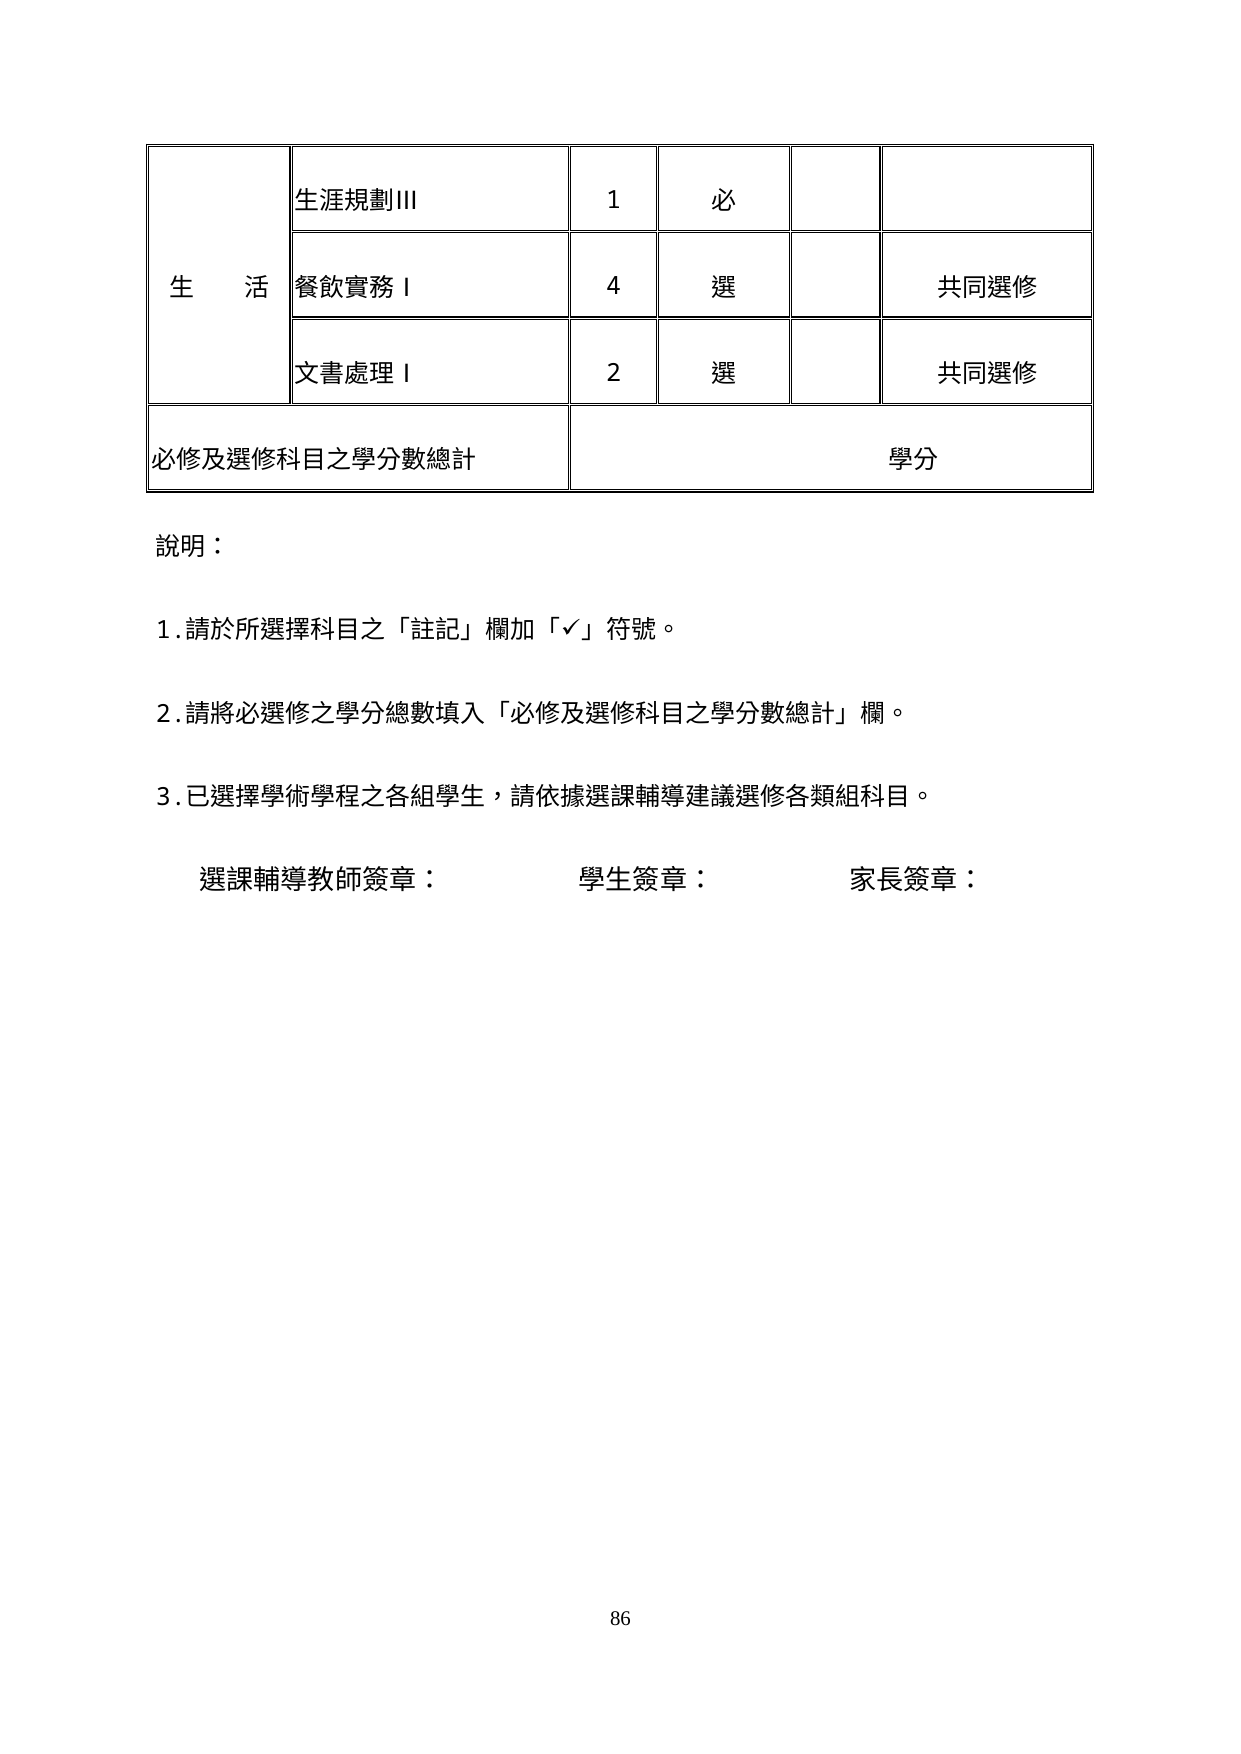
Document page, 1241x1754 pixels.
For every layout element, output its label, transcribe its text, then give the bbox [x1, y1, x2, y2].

table_cell 必修及選修科目之學分數總計 [149, 406, 568, 489]
table_cell 選 [659, 233, 789, 316]
text 1.請於所選擇科目之「註記」欄加「ü」符號。 [118, 586, 1122, 649]
table_cell [883, 147, 1091, 230]
table_cell 必 [659, 147, 789, 230]
table_cell 4 [571, 233, 656, 316]
table_cell 生 活 [149, 147, 289, 403]
table_cell 學分 [571, 406, 1091, 489]
text 3.已選擇學術學程之各組學生，請依據選課輔導建議選修各類組科目。 [118, 753, 1122, 815]
table_cell 餐飲實務Ⅰ [293, 233, 568, 316]
table_cell 共同選修 [883, 233, 1091, 316]
text 2.請將必選修之學分總數填入「必修及選修科目之學分數總計」欄。 [118, 669, 1122, 732]
table_cell [792, 320, 879, 403]
table_cell 共同選修 [883, 320, 1091, 403]
table_cell 文書處理Ⅰ [293, 320, 568, 403]
table_cell 1 [571, 147, 656, 230]
table_cell [792, 233, 879, 316]
table_cell 生涯規劃Ⅲ [293, 147, 568, 230]
table_cell 2 [571, 320, 656, 403]
table_cell 選 [659, 320, 789, 403]
text 說明： [118, 503, 1122, 565]
table_cell [792, 147, 879, 230]
text 選課輔導教師簽章： 學生簽章： 家長簽章： [118, 836, 1122, 899]
